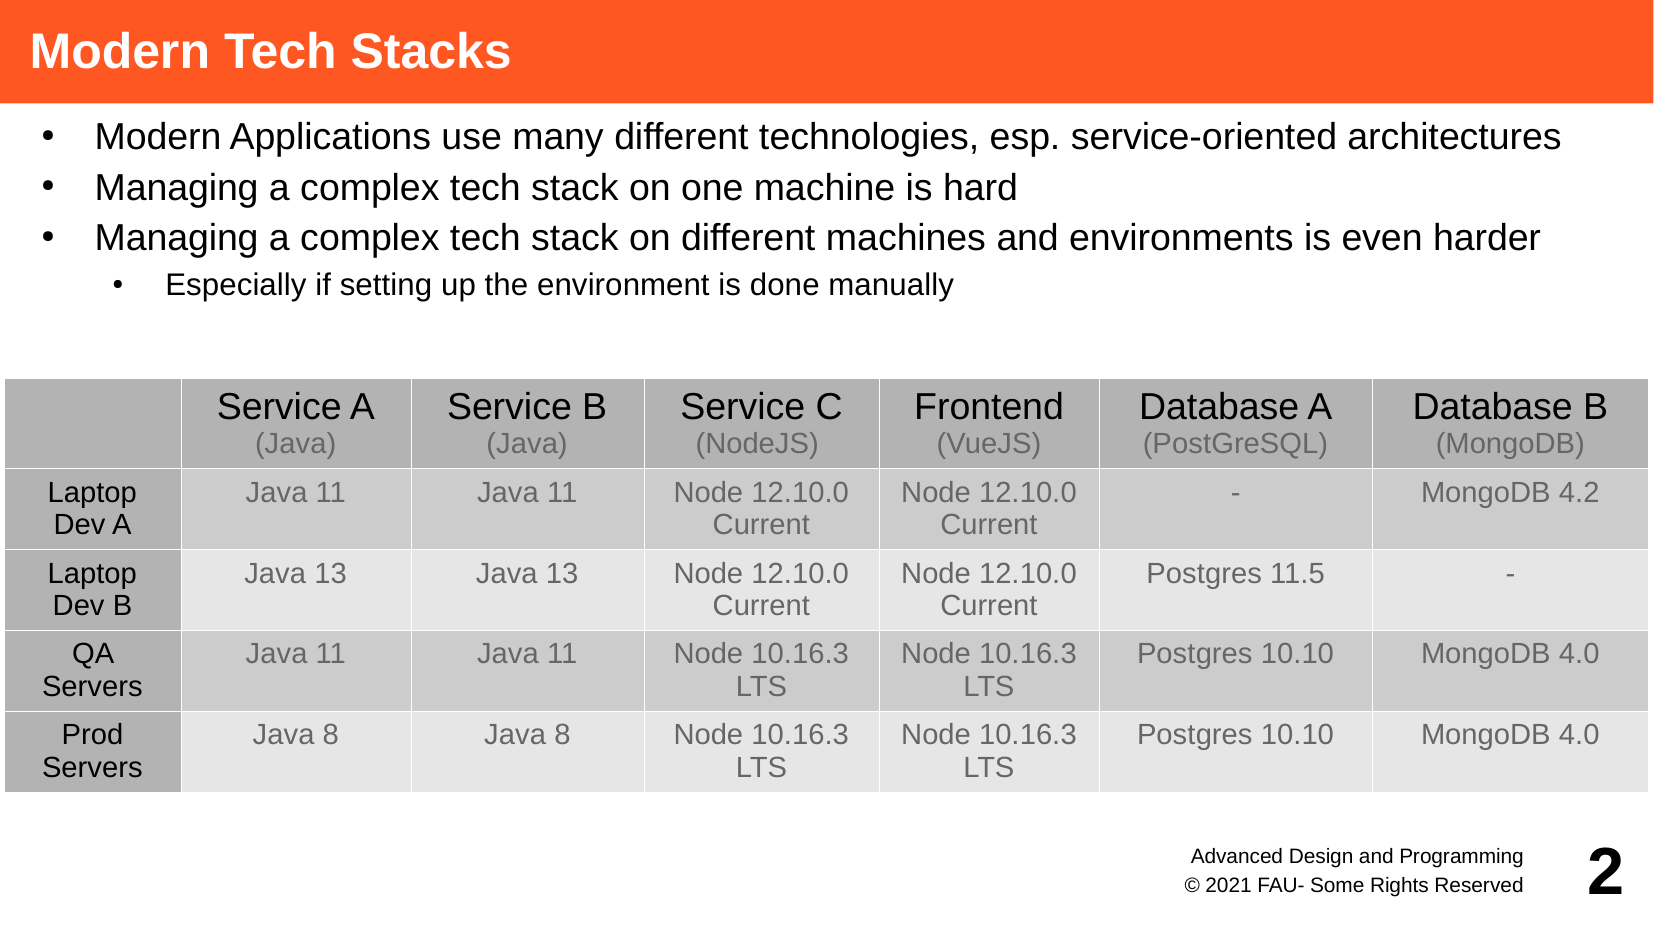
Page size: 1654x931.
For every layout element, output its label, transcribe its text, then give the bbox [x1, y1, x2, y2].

table_cell - [1100, 469, 1372, 549]
table_cell Node 12.10.0 Current [645, 550, 879, 630]
table_cell Postgres 11.5 [1100, 550, 1372, 630]
table_cell QA Servers [5, 631, 181, 711]
table_cell Node 12.10.0 Current [645, 469, 879, 549]
table_cell Node 12.10.0 Current [880, 469, 1099, 549]
table_cell MongoDB 4.0 [1373, 712, 1648, 792]
title Modern Tech Stacks [0, 0, 1654, 104]
table_header Service B (Java) [412, 379, 644, 468]
table_cell Laptop Dev B [5, 550, 181, 630]
table_cell - [1373, 550, 1648, 630]
table_cell Postgres 10.10 [1100, 712, 1372, 792]
table_cell Java 11 [412, 631, 644, 711]
table_header Frontend (VueJS) [880, 379, 1099, 468]
table_header Database B (MongoDB) [1373, 379, 1648, 468]
table_header [5, 379, 181, 468]
table_cell Node 10.16.3 LTS [645, 712, 879, 792]
table_cell MongoDB 4.2 [1373, 469, 1648, 549]
table_header Service A (Java) [182, 379, 411, 468]
table_cell Prod Servers [5, 712, 181, 792]
table_cell Java 13 [412, 550, 644, 630]
table_header Service C (NodeJS) [645, 379, 879, 468]
list Modern Applications use many different technologies, esp. service-oriented architectures Managing a complex tech stack on one machine is hard Managing a complex tech stack on different machines and environments is even harder Especially if setting up the environment is done manually [23, 115, 1619, 319]
table_cell MongoDB 4.0 [1373, 631, 1648, 711]
table_cell Java 11 [182, 469, 411, 549]
table_cell Java 13 [182, 550, 411, 630]
table_cell Node 10.16.3 LTS [645, 631, 879, 711]
table_header Database A (PostGreSQL) [1100, 379, 1372, 468]
table_cell Java 11 [412, 469, 644, 549]
table_cell Java 8 [412, 712, 644, 792]
table_cell Node 10.16.3 LTS [880, 631, 1099, 711]
table_cell Laptop Dev A [5, 469, 181, 549]
table_cell Java 8 [182, 712, 411, 792]
table_cell Postgres 10.10 [1100, 631, 1372, 711]
table_cell Node 12.10.0 Current [880, 550, 1099, 630]
table_cell Node 10.16.3 LTS [880, 712, 1099, 792]
table_cell Java 11 [182, 631, 411, 711]
